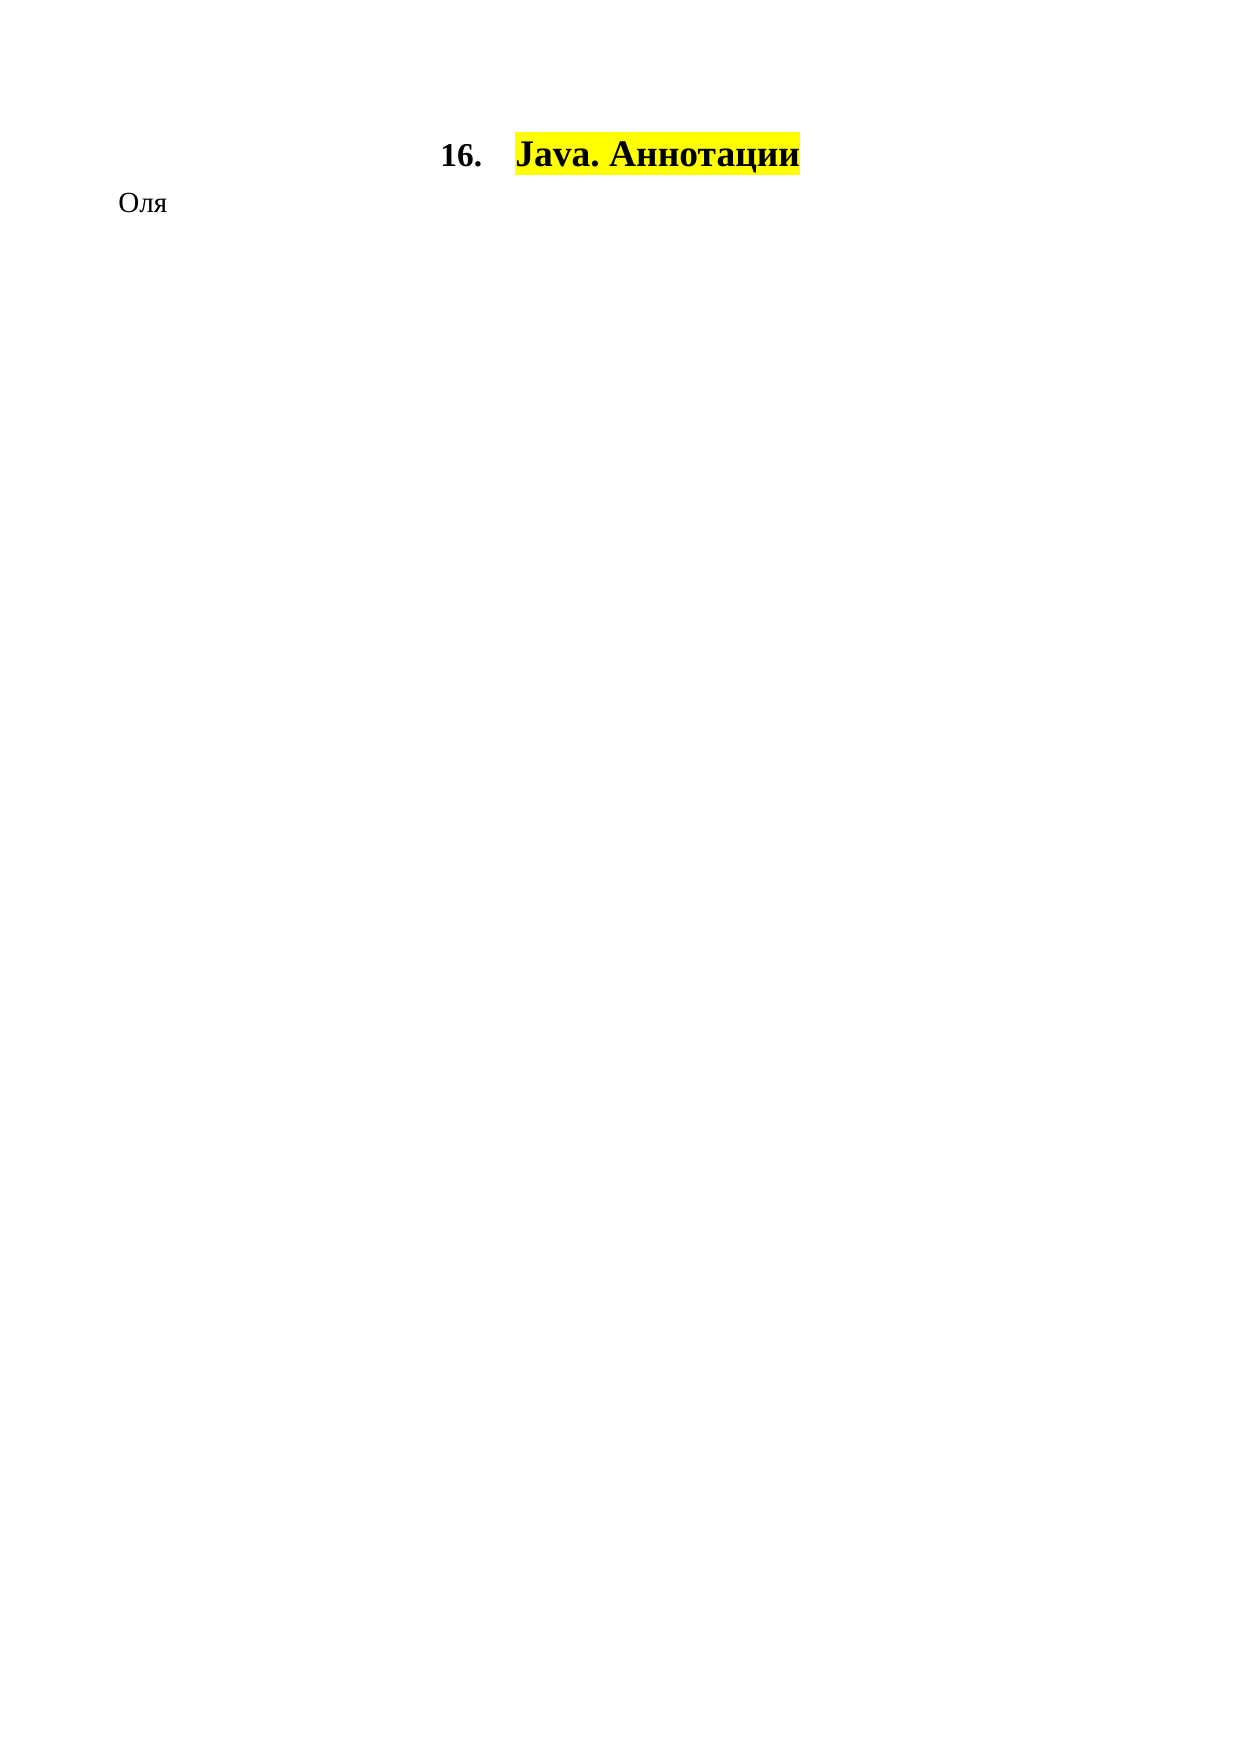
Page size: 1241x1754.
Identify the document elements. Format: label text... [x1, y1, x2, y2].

subtitle Java. Аннотации [118, 143, 1122, 173]
text Оля [118, 185, 1122, 219]
